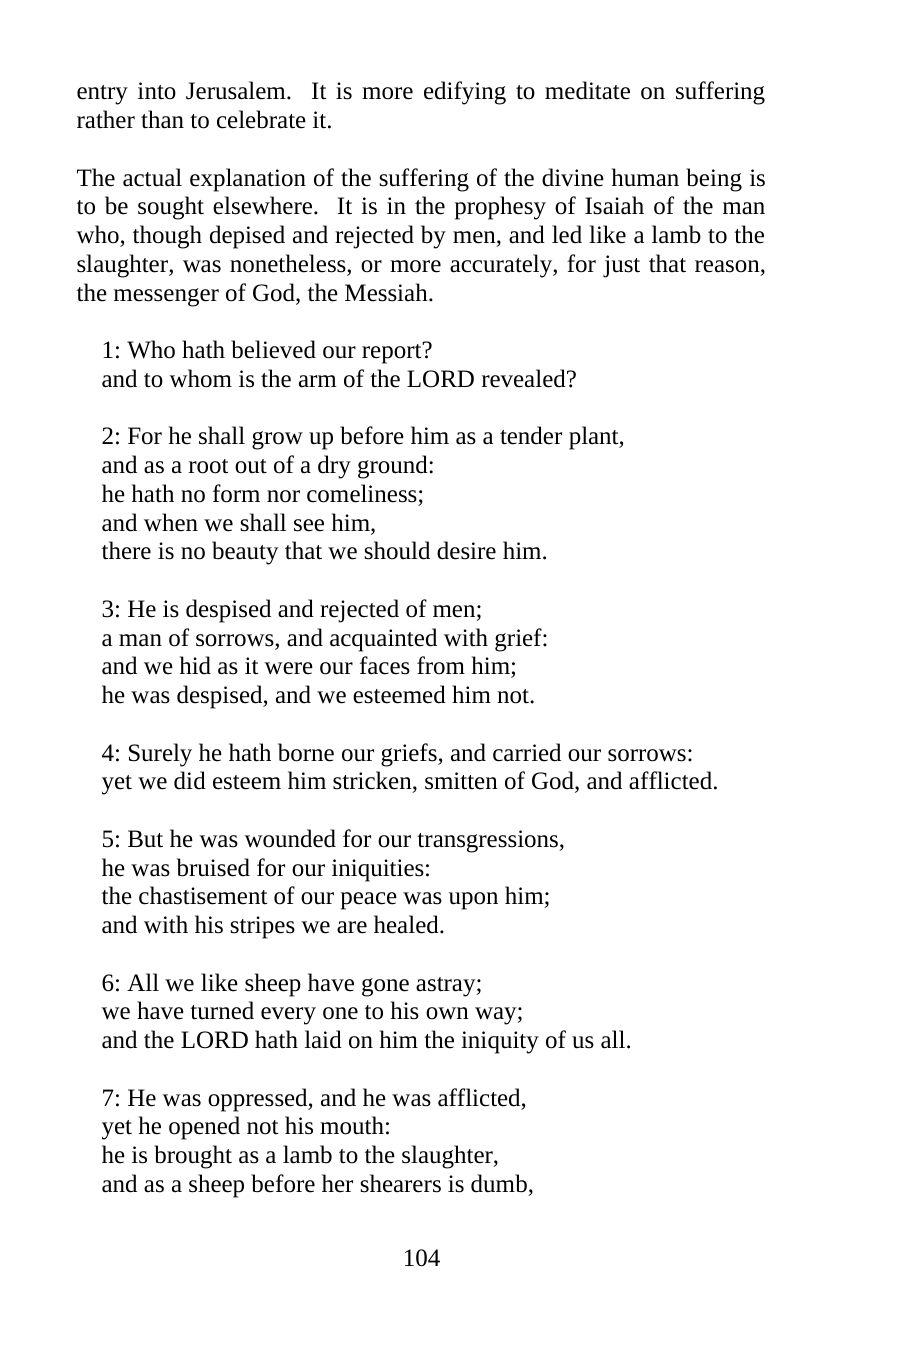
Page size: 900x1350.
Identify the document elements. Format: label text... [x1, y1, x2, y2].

text and with his stripes we are healed. [76, 910, 766, 939]
text a man of sorrows, and acquainted with grief: [76, 623, 766, 651]
text yet we did esteem him stricken, smitten of God, and afflicted. [76, 766, 766, 795]
text yet he opened not his mouth: [76, 1111, 766, 1140]
text 3: He is despised and rejected of men; [76, 594, 766, 623]
text he was despised, and we esteemed him not. [76, 680, 766, 709]
text 7: He was oppressed, and he was afflicted, [76, 1083, 766, 1111]
text and the LORD hath laid on him the iniquity of us all. [76, 1025, 766, 1054]
text 5: But he was wounded for our transgressions, [76, 824, 766, 853]
text and we hid as it were our faces from him; [76, 651, 766, 680]
text entry into Jerusalem. It is more edifying to meditate on suffering rather than to celebrate it. [76, 76, 766, 134]
text and as a root out of a dry ground: [76, 450, 766, 479]
text he was bruised for our iniquities: [76, 853, 766, 881]
text 6: All we like sheep have gone astray; [76, 968, 766, 996]
text he is brought as a lamb to the slaughter, [76, 1140, 766, 1169]
text the chastisement of our peace was upon him; [76, 881, 766, 910]
text and to whom is the arm of the LORD revealed? [76, 364, 766, 393]
text 2: For he shall grow up before him as a tender plant, [76, 421, 766, 450]
text he hath no form nor comeliness; [76, 479, 766, 508]
text we have turned every one to his own way; [76, 996, 766, 1025]
text The actual explanation of the suffering of the divine human being is to be sought elsewhere. It is in the prophesy of Isaiah of the man who, though depised and rejected by men, and led like a lamb to the slaughter, was nonetheless, or more accurately, for just that reason, the messenger of God, the Messiah. [76, 163, 766, 306]
text and as a sheep before her shearers is dumb, [76, 1169, 766, 1198]
text 1: Who hath believed our report? [76, 335, 766, 364]
text there is no beauty that we should desire him. [76, 536, 766, 565]
text 4: Surely he hath borne our griefs, and carried our sorrows: [76, 738, 766, 766]
text and when we shall see him, [76, 508, 766, 536]
